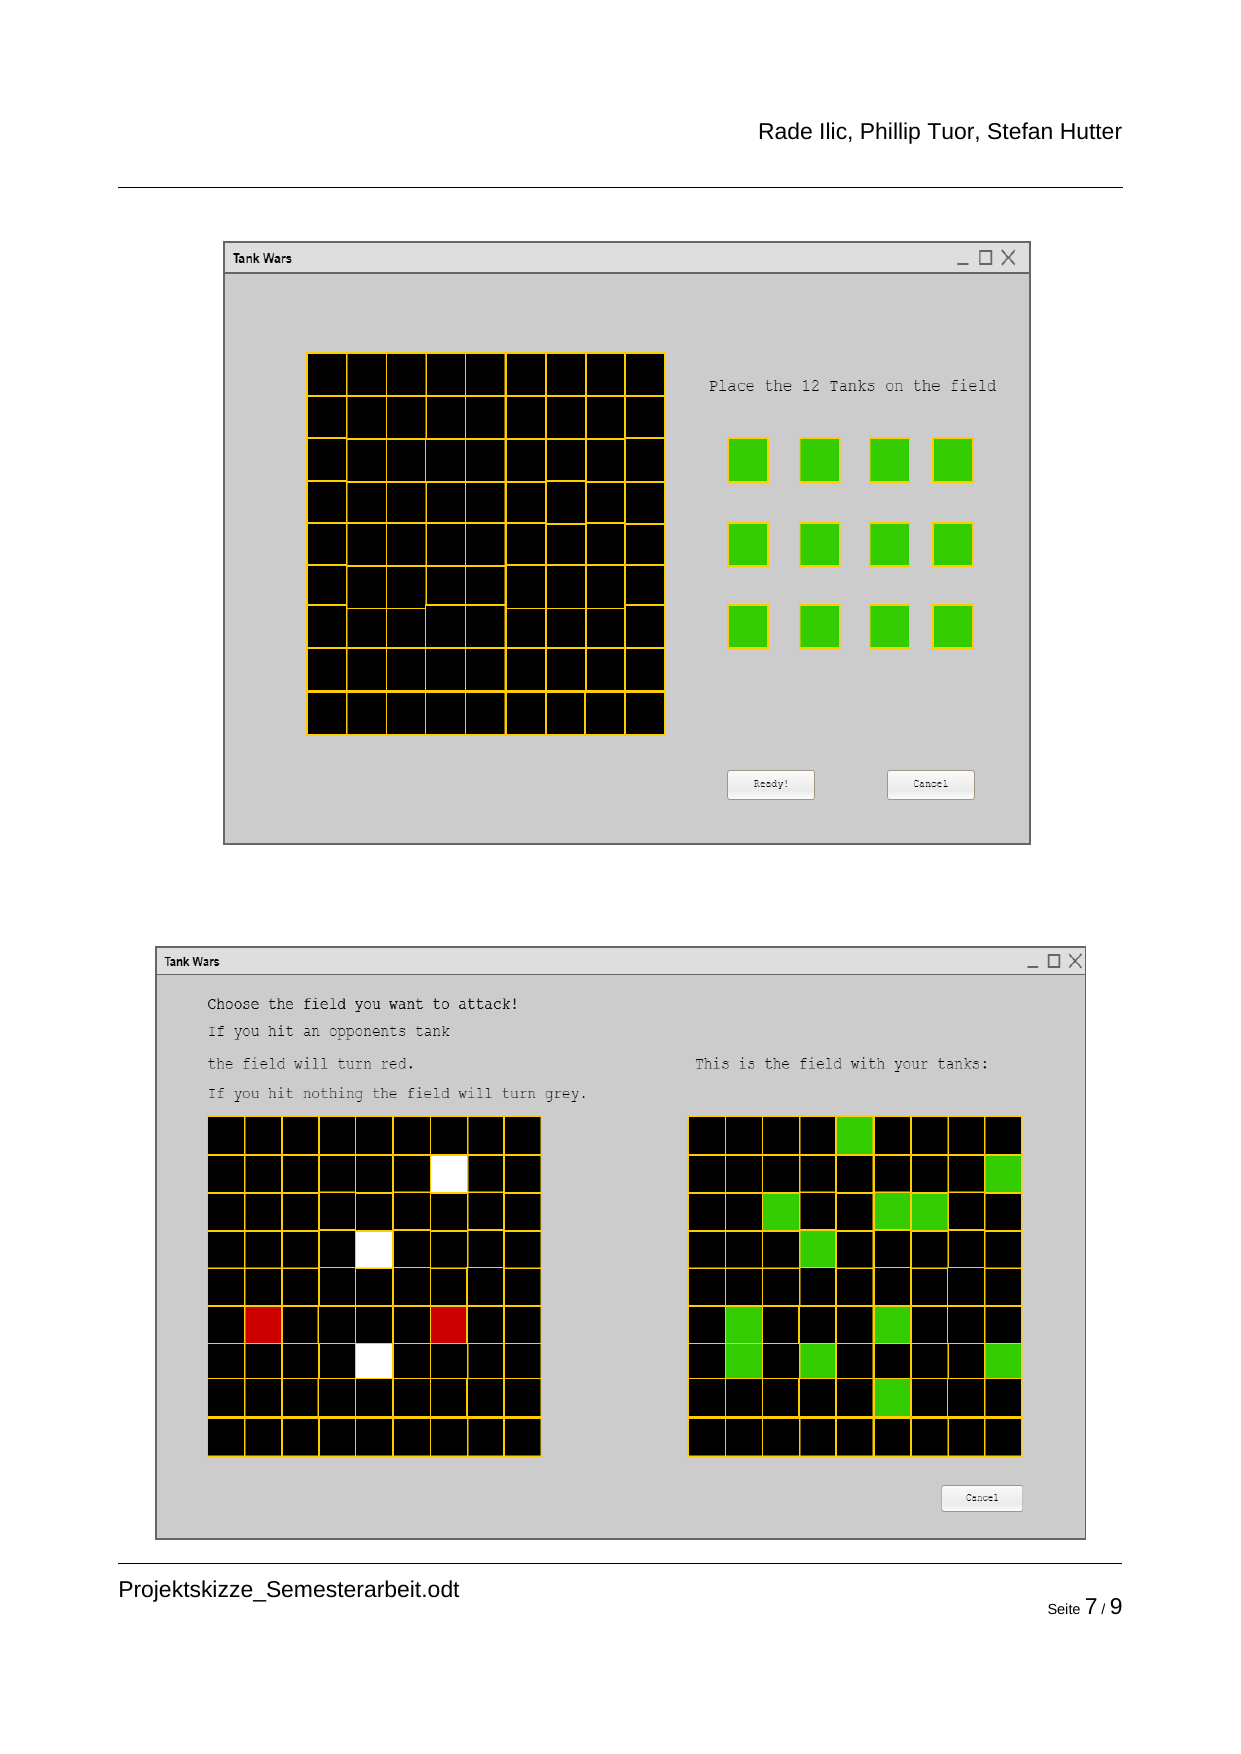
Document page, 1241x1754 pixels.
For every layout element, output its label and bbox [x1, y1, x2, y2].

picture [111, 928, 1129, 1563]
